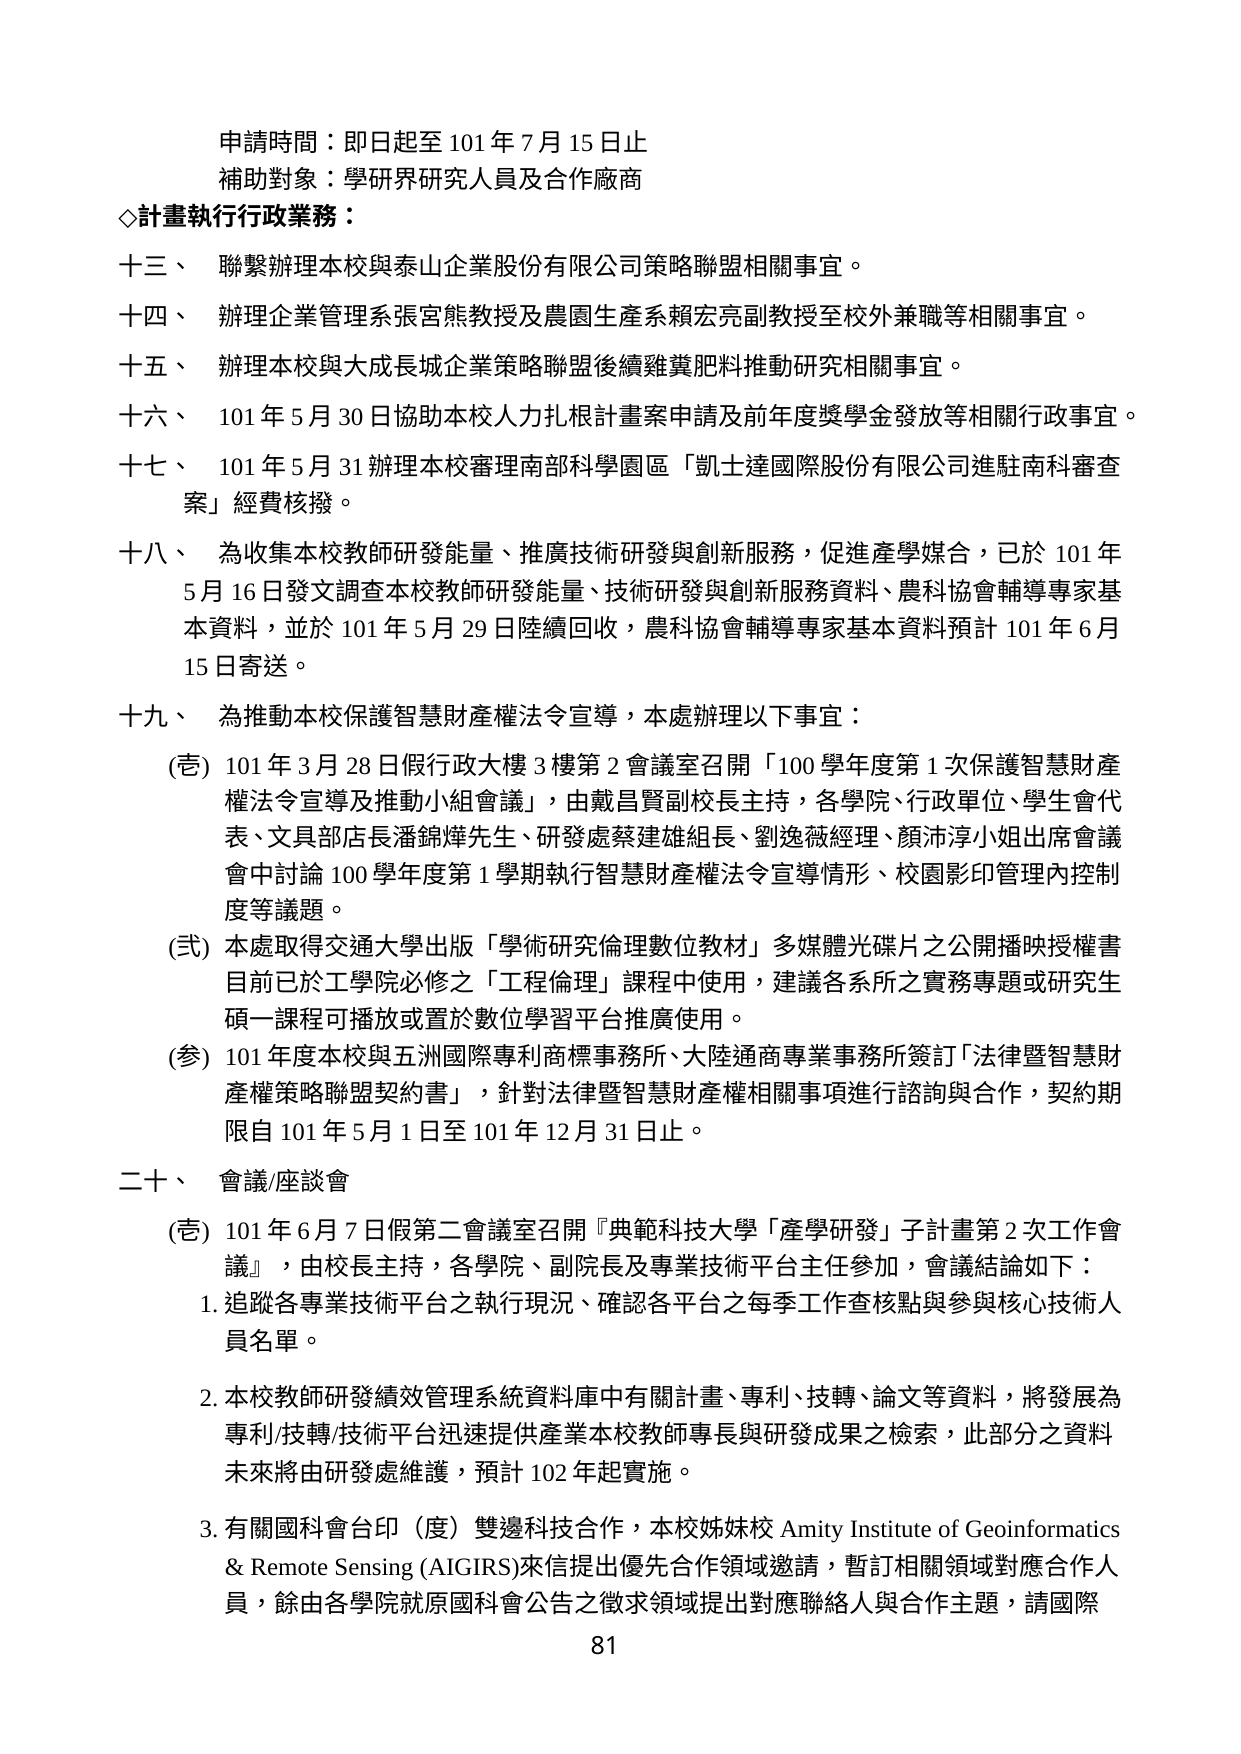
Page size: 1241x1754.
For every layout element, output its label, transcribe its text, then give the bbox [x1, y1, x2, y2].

list 本校教師研發績效管理系統資料庫中有關計畫、專利、技轉、論文等資料，將發展為專利/技轉/技術平台迅速提供產業本校教師專長與研發成果之檢索，此部分之資料未來將由研發處維護，預計102年起實施。 [218, 1377, 1122, 1489]
list 追蹤各專業技術平台之執行現況、確認各平台之每季工作查核點與參與核心技術人員名單。 [218, 1283, 1122, 1358]
list 101年6月7日假第二會議室召開『典範科技大學「產學研發」子計畫第2次工作會議』，由校長主持，各學院、副院長及專業技術平台主任參加，會議結論如下： [168, 1210, 1122, 1283]
text ◇計畫執行行政業務： [118, 195, 1122, 233]
list 辦理企業管理系張宮熊教授及農園生產系賴宏亮副教授至校外兼職等相關事宜。 [118, 295, 1122, 333]
list 101年5月30日協助本校人力扎根計畫案申請及前年度獎學金發放等相關行政事宜。 [118, 395, 1122, 433]
list 101年5月31辦理本校審理南部科學園區「凱士達國際股份有限公司進駐南科審查案」經費核撥。 [118, 445, 1122, 520]
list 有關國科會台印（度）雙邊科技合作，本校姊妹校Amity Institute of Geoinformatics & Remote Sensing (AIGIRS)來信提出優先合作領域邀請，暫訂相關領域對應合作人員，餘由各學院就原國科會公告之徵求領域提出對應聯絡人與合作主題，請國際 [218, 1508, 1122, 1620]
list 會議/座談會 [118, 1160, 1122, 1198]
list 101年度本校與五洲國際專利商標事務所、大陸通商專業事務所簽訂「法律暨智慧財產權策略聯盟契約書」，針對法律暨智慧財產權相關事項進行諮詢與合作，契約期限自101年5月1日至101年12月31日止。 [168, 1035, 1122, 1148]
list 101年3月28日假行政大樓3樓第2會議室召開「100學年度第1次保護智慧財產權法令宣導及推動小組會議」，由戴昌賢副校長主持，各學院、行政單位、學生會代表、文具部店長潘錦燁先生、研發處蔡建雄組長、劉逸薇經理、顏沛淳小姐出席會議，會中討論100學年度第1學期執行智慧財產權法令宣導情形、校園影印管理內控制度等議題。 [168, 745, 1122, 927]
text 申請時間：即日起至101年7月15日止 [218, 123, 1122, 159]
list 為收集本校教師研發能量、推廣技術研發與創新服務，促進產學媒合，已於101年5月16日發文調查本校教師研發能量、技術研發與創新服務資料、農科協會輔導專家基本資料，並於101年5月29日陸續回收，農科協會輔導專家基本資料預計101年6月15日寄送。 [118, 533, 1122, 683]
list 辦理本校與大成長城企業策略聯盟後續雞糞肥料推動研究相關事宜。 [118, 345, 1122, 383]
list 聯繫辦理本校與泰山企業股份有限公司策略聯盟相關事宜。 [118, 245, 1122, 283]
text 補助對象：學研界研究人員及合作廠商 [218, 159, 1122, 195]
list 本處取得交通大學出版「學術研究倫理數位教材」多媒體光碟片之公開播映授權書，目前已於工學院必修之「工程倫理」課程中使用，建議各系所之實務專題或研究生碩一課程可播放或置於數位學習平台推廣使用。 [168, 927, 1122, 1035]
list 為推動本校保護智慧財產權法令宣導，本處辦理以下事宜： [118, 695, 1122, 733]
